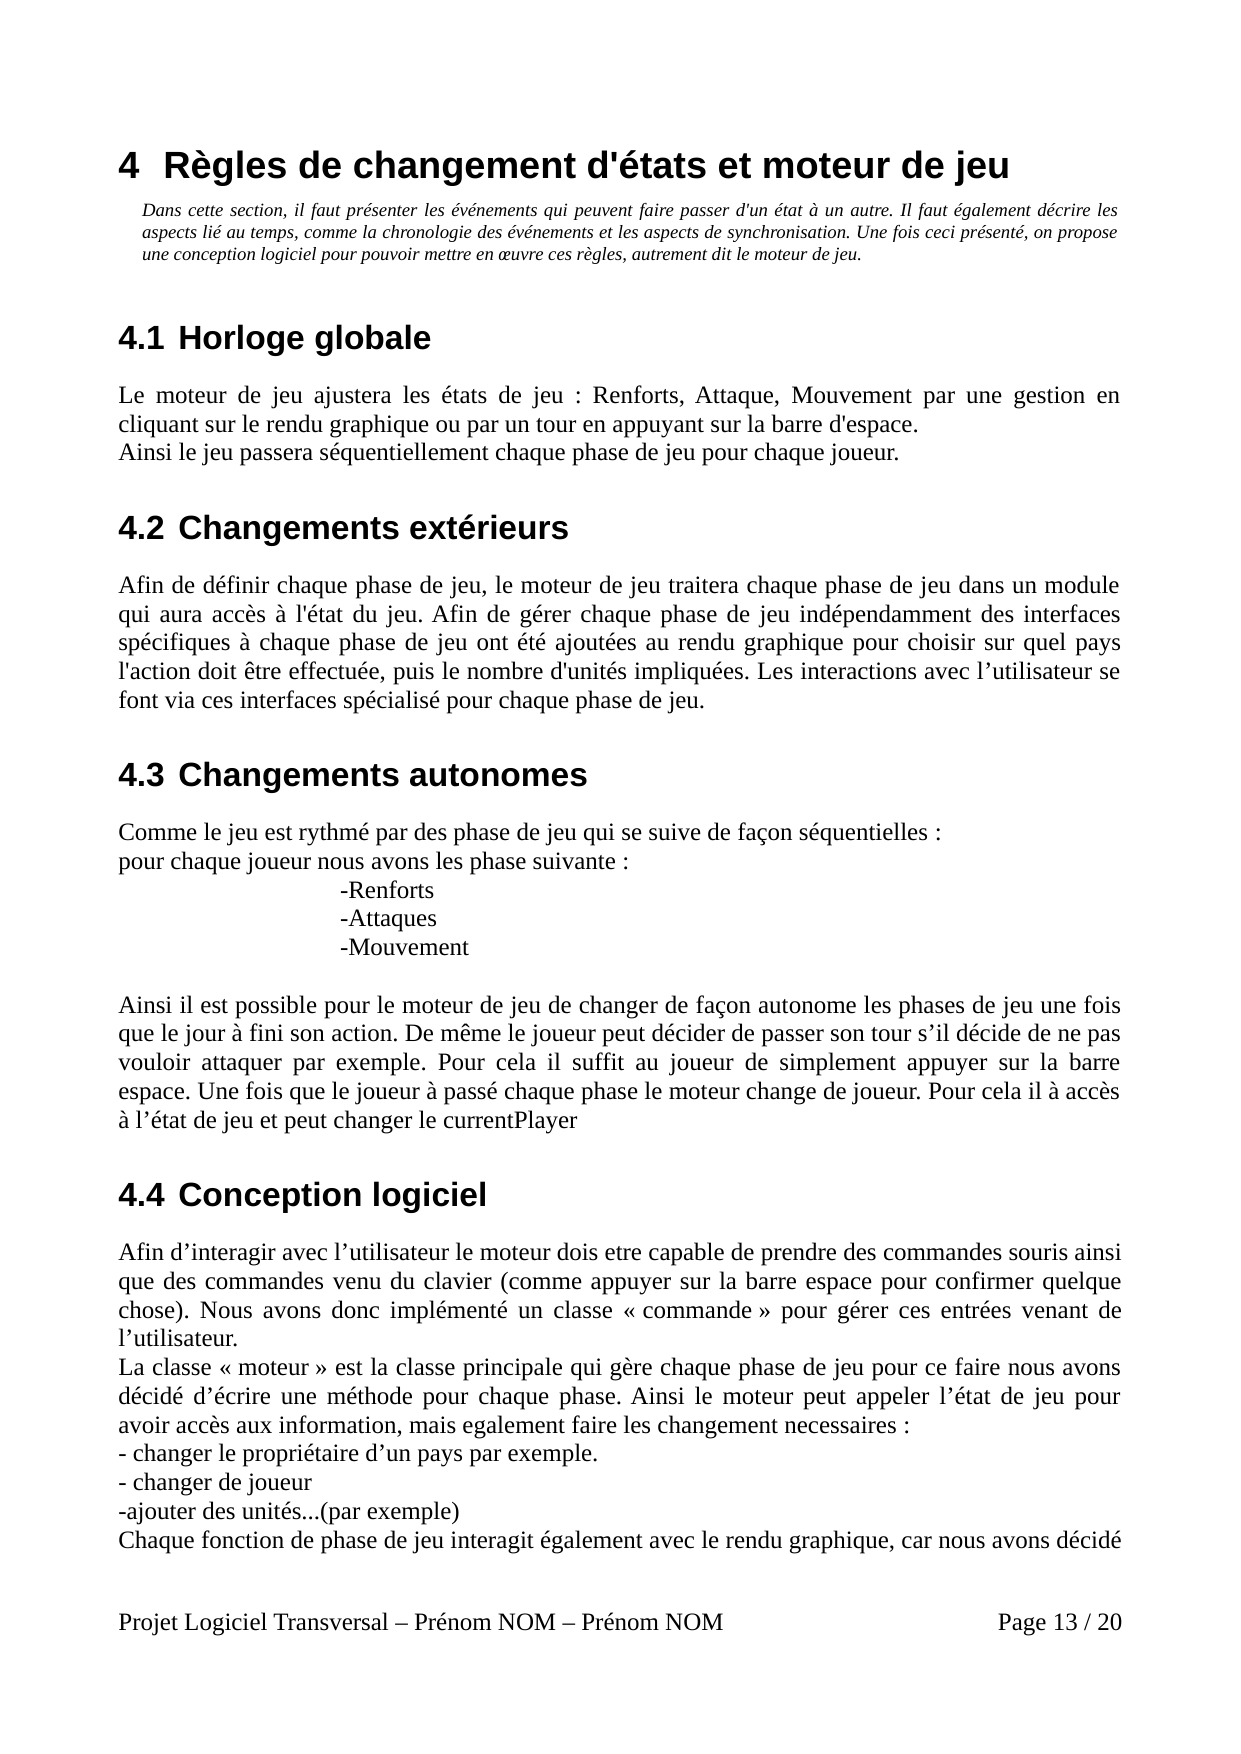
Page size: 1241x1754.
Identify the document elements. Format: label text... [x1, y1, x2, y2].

text -Mouvement [118, 932, 1122, 961]
text Afin d’interagir avec l’utilisateur le moteur dois etre capable de prendre des commandes souris ainsi que des commandes venu du clavier (comme appuyer sur la barre espace pour confirmer quelque chose). Nous avons donc implémenté un classe « commande » pour gérer ces entrées venant de l’utilisateur. [118, 1237, 1122, 1352]
text Le moteur de jeu ajustera les états de jeu : Renforts, Attaque, Mouvement par une gestion en cliquant sur le rendu graphique ou par un tour en appuyant sur la barre d'espace. [118, 380, 1122, 437]
text Chaque fonction de phase de jeu interagit également avec le rendu graphique, car nous avons décidé [118, 1525, 1122, 1553]
subtitle Conception logiciel [118, 1175, 1122, 1213]
text -Renforts [118, 875, 1122, 903]
text La classe « moteur » est la classe principale qui gère chaque phase de jeu pour ce faire nous avons décidé d’écrire une méthode pour chaque phase. Ainsi le moteur peut appeler l’état de jeu pour avoir accès aux information, mais egalement faire les changement necessaires : [118, 1352, 1122, 1438]
text - changer de joueur [118, 1467, 1122, 1496]
text pour chaque joueur nous avons les phase suivante : [118, 846, 1122, 875]
subtitle Changements autonomes [118, 755, 1122, 794]
text Dans cette section, il faut présenter les événements qui peuvent faire passer d'un état à un autre. Il faut également décrire les aspects lié au temps, comme la chronologie des événements et les aspects de synchronisation. Une fois ceci présenté, on propose une conception logiciel pour pouvoir mettre en œuvre ces règles, autrement dit le moteur de jeu. [142, 199, 1122, 264]
subtitle Règles de changement d'états et moteur de jeu [118, 143, 1122, 187]
text - changer le propriétaire d’un pays par exemple. [118, 1438, 1122, 1467]
text -ajouter des unités...(par exemple) [118, 1496, 1122, 1525]
text Afin de définir chaque phase de jeu, le moteur de jeu traitera chaque phase de jeu dans un module qui aura accès à l'état du jeu. Afin de gérer chaque phase de jeu indépendamment des interfaces spécifiques à chaque phase de jeu ont été ajoutées au rendu graphique pour choisir sur quel pays l'action doit être effectuée, puis le nombre d'unités impliquées. Les interactions avec l’utilisateur se font via ces interfaces spécialisé pour chaque phase de jeu. [118, 570, 1122, 714]
text Comme le jeu est rythmé par des phase de jeu qui se suive de façon séquentielles : [118, 817, 1122, 846]
text Ainsi le jeu passera séquentiellement chaque phase de jeu pour chaque joueur. [118, 437, 1122, 466]
subtitle Horloge globale [118, 318, 1122, 356]
subtitle Changements extérieurs [118, 508, 1122, 546]
text Ainsi il est possible pour le moteur de jeu de changer de façon autonome les phases de jeu une fois que le jour à fini son action. De même le joueur peut décider de passer son tour s’il décide de ne pas vouloir attaquer par exemple. Pour cela il suffit au joueur de simplement appuyer sur la barre espace. Une fois que le joueur à passé chaque phase le moteur change de joueur. Pour cela il à accès à l’état de jeu et peut changer le currentPlayer [118, 990, 1122, 1133]
text -Attaques [118, 903, 1122, 932]
